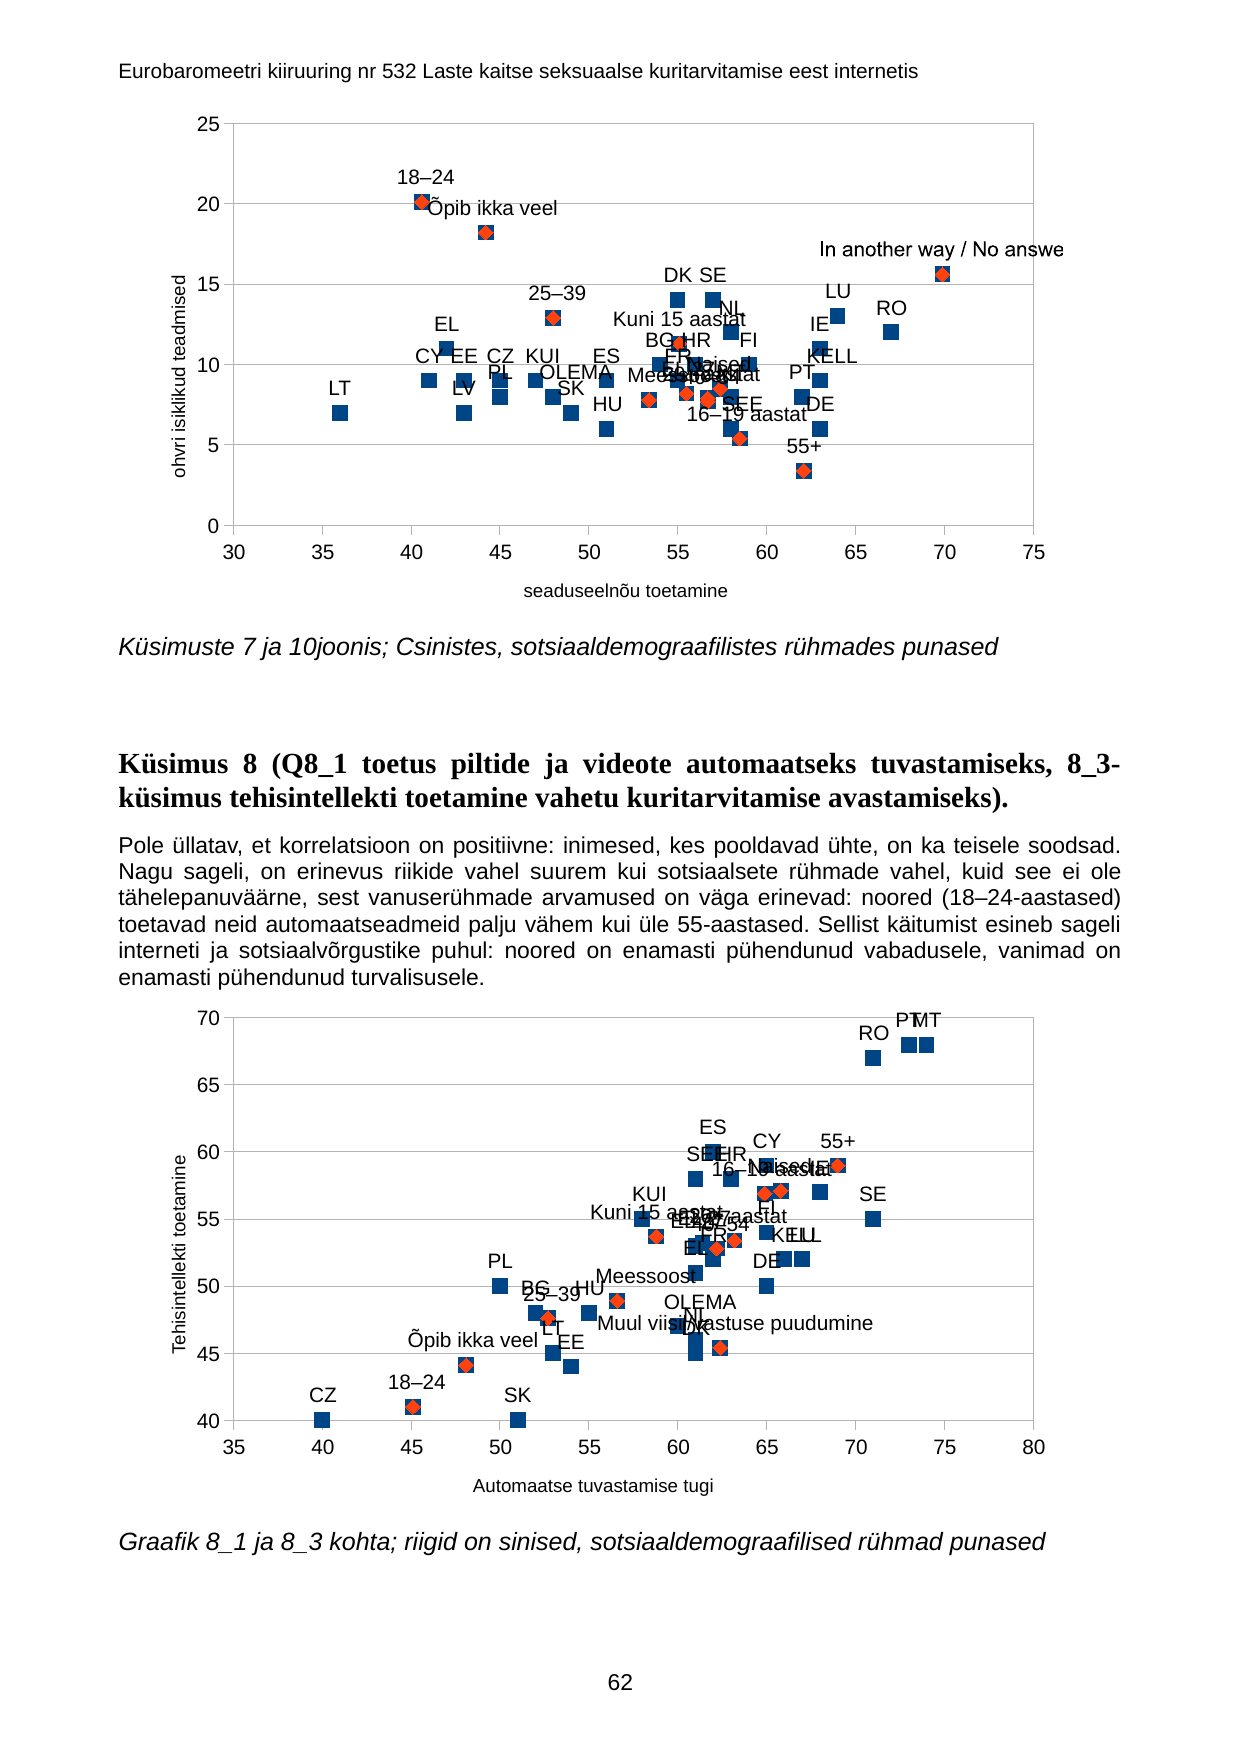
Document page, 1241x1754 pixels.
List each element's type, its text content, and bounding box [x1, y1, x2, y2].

text Küsimuste 7 ja 10joonis; Csinistes, sotsiaaldemograafilistes rühmades punased [118, 632, 1063, 661]
text Pole üllatav, et korrelatsioon on positiivne: inimesed, kes pooldavad ühte, on ka teisele soodsad. Nagu sageli, on erinevus riikide vahel suurem kui sotsiaalsete rühmade vahel, kuid see ei ole tähelepanuväärne, sest vanuserühmade arvamused on väga erinevad: noored (18–24-aastased) toetavad neid automaatseadmeid palju vähem kui üle 55-aastased. Sellist käitumist esineb sageli interneti ja sotsiaalvõrgustike puhul: noored on enamasti pühendunud vabadusele, vanimad on enamasti pühendunud turvalisusele. [118, 832, 1122, 990]
text Graafik 8_1 ja 8_3 kohta; riigid on sinised, sotsiaaldemograafilised rühmad punased [118, 1527, 1063, 1556]
subtitle Küsimus 8 (Q8_1 toetus piltide ja videote automaatseks tuvastamiseks, 8_3-küsimus tehisintellekti toetamine vahetu kuritarvitamise avastamiseks). [118, 746, 1122, 813]
